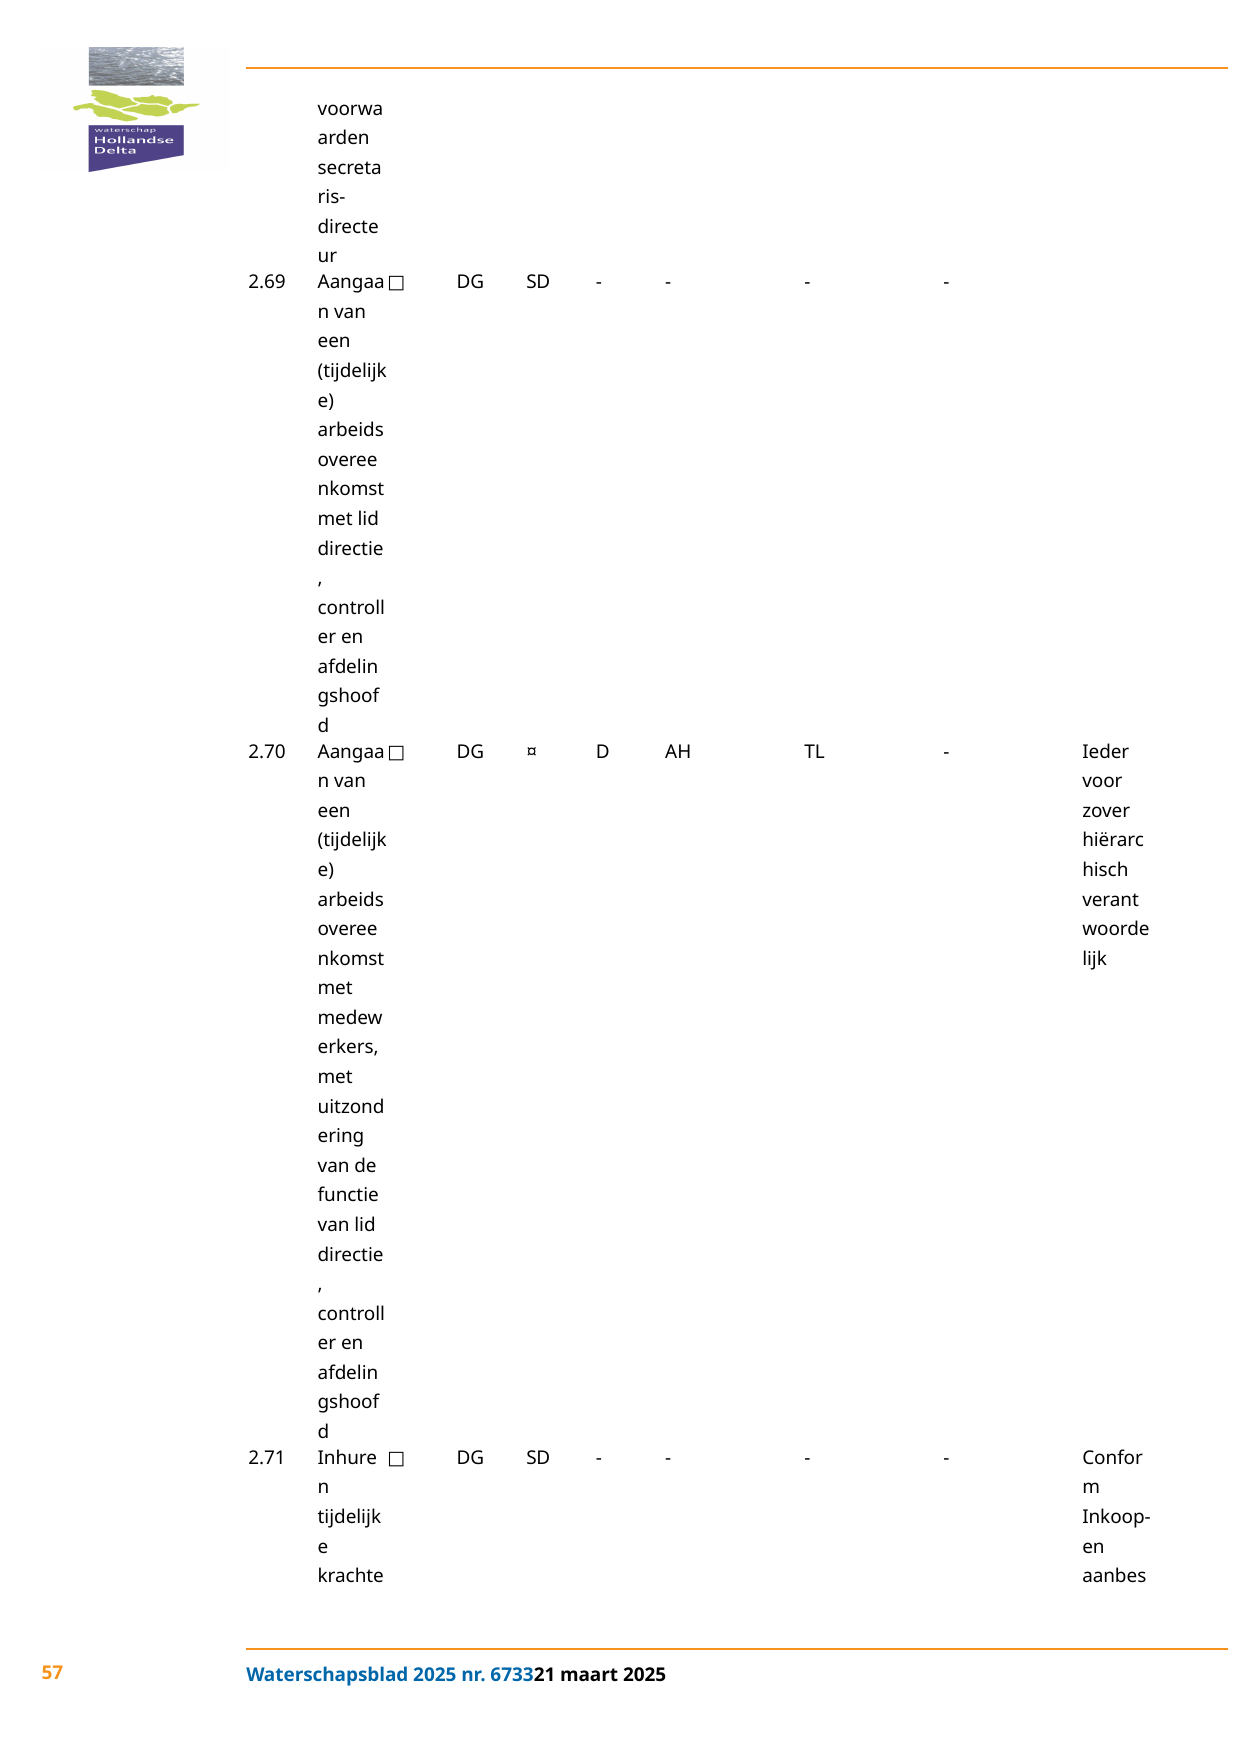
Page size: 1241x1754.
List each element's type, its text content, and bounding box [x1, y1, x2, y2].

table_cell □ [387, 738, 456, 1444]
table_cell - [943, 738, 1013, 1444]
table_cell □ [387, 1444, 456, 1588]
table_cell - [665, 1444, 734, 1588]
table_cell - [804, 269, 873, 738]
table_cell ¤ [526, 738, 596, 1444]
table_cell [1082, 95, 1152, 268]
table_cell [735, 738, 804, 1444]
table_cell □ [387, 269, 456, 738]
table_cell DG [456, 738, 526, 1444]
table_cell SD [526, 269, 596, 738]
table_cell - [596, 1444, 665, 1588]
table_cell [387, 95, 456, 268]
table_cell Aangaan van een (tijdelijke) arbeidsovereenkomst met lid directie, controller en afdelingshoofd [318, 269, 387, 738]
table_cell - [943, 1444, 1013, 1588]
table_cell AH [665, 738, 734, 1444]
table_cell - [943, 269, 1013, 738]
table_cell - [456, 95, 526, 268]
table_cell 2.71 [248, 1444, 317, 1588]
picture [41, 47, 231, 172]
table_cell [1013, 95, 1082, 268]
table_cell [735, 95, 804, 268]
table_cell [874, 738, 943, 1444]
table_cell Inhuren tijdelijke krachte [318, 1444, 387, 1588]
table_cell [248, 95, 317, 268]
table_cell [1013, 269, 1082, 738]
table_cell Aangaan van een (tijdelijke) arbeidsovereenkomst met medewerkers, met uitzondering van de functie van lid directie, controller en afdelingshoofd [318, 738, 387, 1444]
table_cell [735, 1444, 804, 1588]
table_cell SD [526, 1444, 596, 1588]
table_cell D [596, 738, 665, 1444]
table_cell [874, 95, 943, 268]
table_cell [874, 1444, 943, 1588]
table_cell - [943, 95, 1013, 268]
table_cell [1082, 269, 1152, 738]
table_cell TL [804, 738, 873, 1444]
table_cell voorwaarden secretaris-directeur [318, 95, 387, 268]
table_cell - [596, 95, 665, 268]
table_cell - [804, 1444, 873, 1588]
table_cell 2.69 [248, 269, 317, 738]
table_cell - [526, 95, 596, 268]
table_cell - [596, 269, 665, 738]
table_cell - [804, 95, 873, 268]
table_cell [1013, 1444, 1082, 1588]
table_cell [1013, 738, 1082, 1444]
table_cell [735, 269, 804, 738]
table_cell Conform Inkoop- en aanbes [1082, 1444, 1152, 1588]
table_cell - [665, 95, 734, 268]
table_cell 2.70 [248, 738, 317, 1444]
table_cell - [665, 269, 734, 738]
table_cell [874, 269, 943, 738]
table_cell DG [456, 269, 526, 738]
table_cell Ieder voor zover hiërarchisch verantwoordelijk [1082, 738, 1152, 1444]
table_cell DG [456, 1444, 526, 1588]
